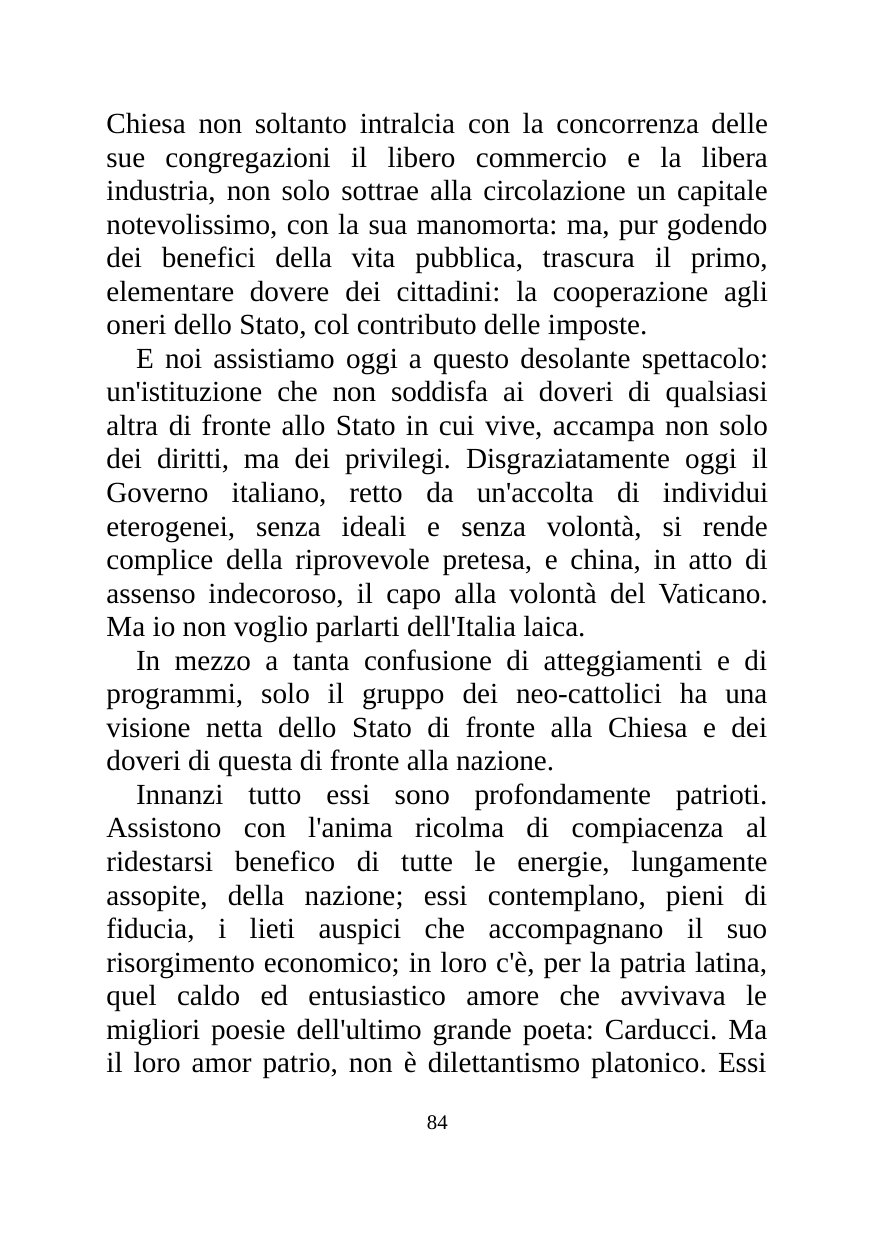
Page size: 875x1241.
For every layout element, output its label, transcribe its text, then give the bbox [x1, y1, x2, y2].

text Innanzi tutto essi sono profondamente patrioti. Assistono con l'anima ricolma di compiacenza al ridestarsi benefico di tutte le energie, lungamente assopite, della nazione; essi contemplano, pieni di fiducia, i lieti auspici che accompagnano il suo risorgimento economico; in loro c'è, per la patria latina, quel caldo ed entusiastico amore che avvivava le migliori poesie dell'ultimo grande poeta: Carducci. Ma il loro amor patrio, non è dilettantismo platonico. Essi [106, 777, 768, 1079]
text In mezzo a tanta confusione di atteggiamenti e di programmi, solo il gruppo dei neo-cattolici ha una visione netta dello Stato di fronte alla Chiesa e dei doveri di questa di fronte alla nazione. [106, 643, 768, 777]
text E noi assistiamo oggi a questo desolante spettacolo: un'istituzione che non soddisfa ai doveri di qualsiasi altra di fronte allo Stato in cui vive, accampa non solo dei diritti, ma dei privilegi. Disgraziatamente oggi il Governo italiano, retto da un'accolta di individui eterogenei, senza ideali e senza volontà, si rende complice della riprovevole pretesa, e china, in atto di assenso indecoroso, il capo alla volontà del Vaticano. Ma io non voglio parlarti dell'Italia laica. [106, 341, 768, 643]
text Chiesa non soltanto intralcia con la concorrenza delle sue congregazioni il libero commercio e la libera industria, non solo sottrae alla circolazione un capitale notevolissimo, con la sua manomorta: ma, pur godendo dei benefici della vita pubblica, trascura il primo, elementare dovere dei cittadini: la cooperazione agli oneri dello Stato, col contributo delle imposte. [106, 106, 768, 341]
